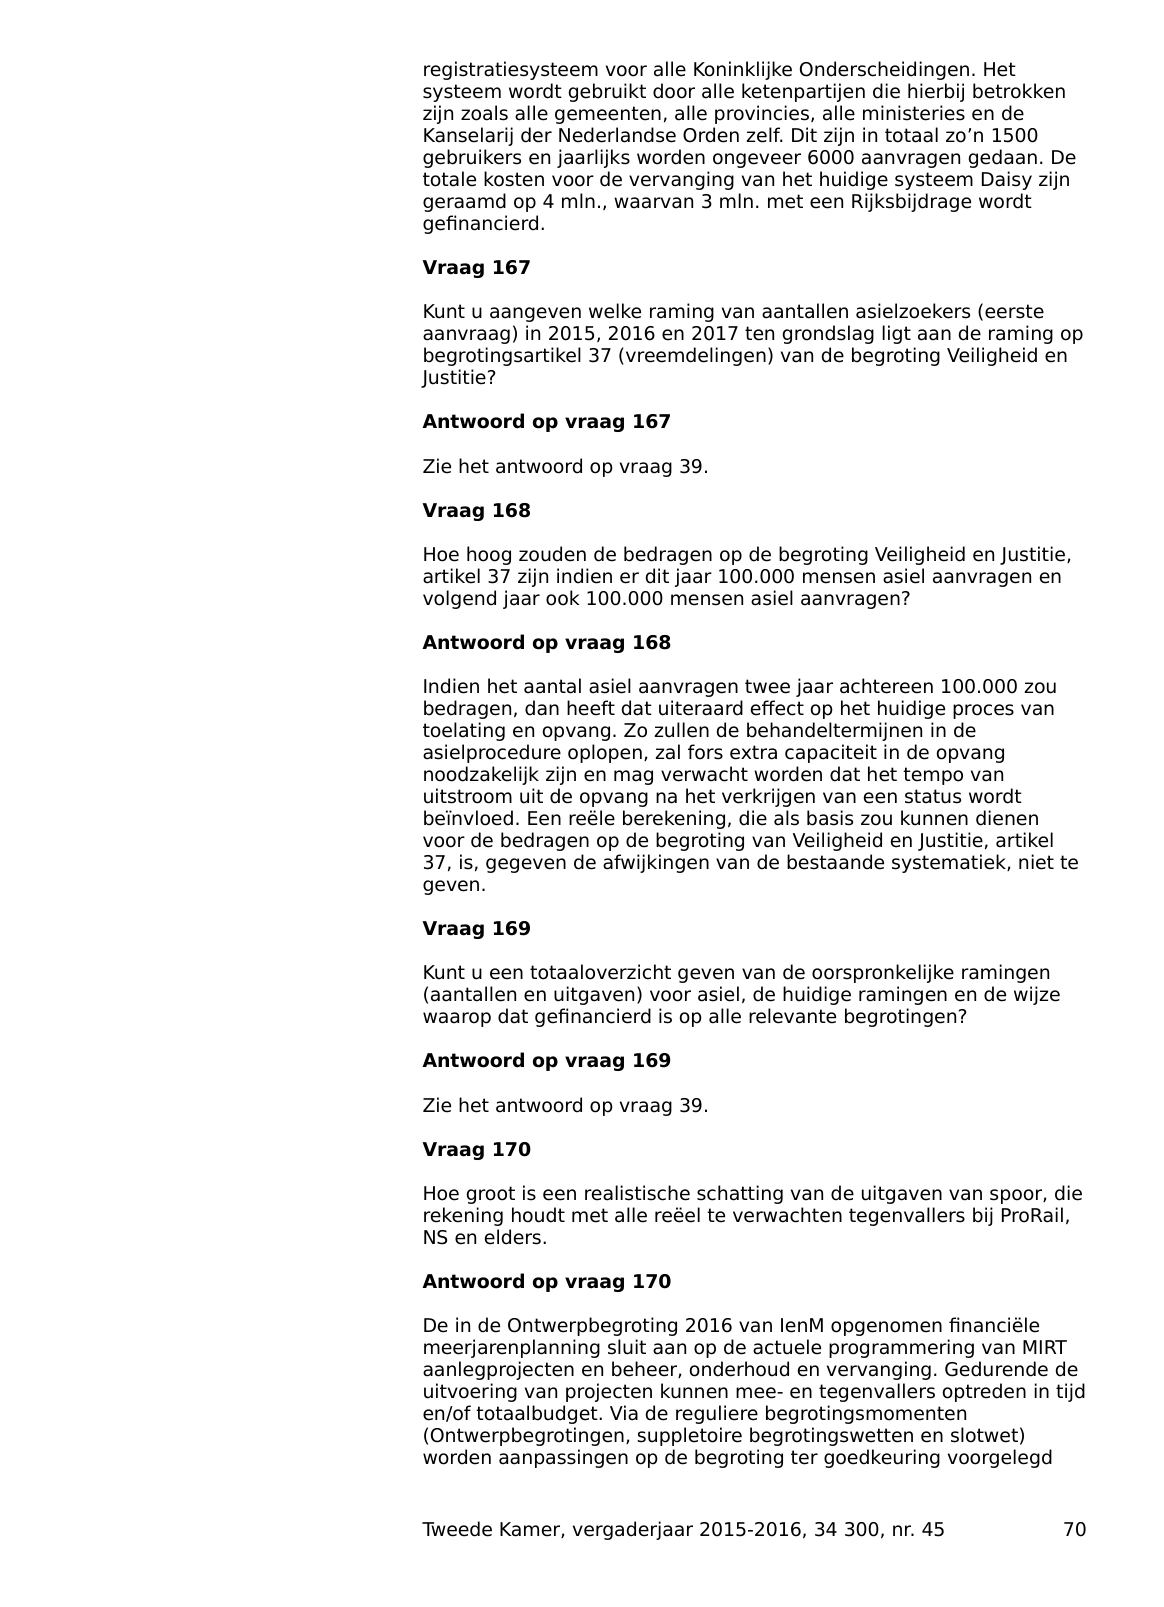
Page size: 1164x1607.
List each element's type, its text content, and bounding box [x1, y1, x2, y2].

text registratiesysteem voor alle Koninklijke Onderscheidingen. Het systeem wordt gebruikt door alle ketenpartijen die hierbij betrokken zijn zoals alle gemeenten, alle provincies, alle ministeries en de Kanselarij der Nederlandse Orden zelf. Dit zijn in totaal zo’n 1500 gebruikers en jaarlijks worden ongeveer 6000 aanvragen gedaan. De totale kosten voor de vervanging van het huidige systeem Daisy zijn geraamd op 4 mln., waarvan 3 mln. met een Rijksbijdrage wordt gefinancierd. [422, 59, 1087, 235]
text Kunt u een totaaloverzicht geven van de oorspronkelijke ramingen (aantallen en uitgaven) voor asiel, de huidige ramingen en de wijze waarop dat gefinancierd is op alle relevante begrotingen? [422, 962, 1087, 1028]
text Indien het aantal asiel aanvragen twee jaar achtereen 100.000 zou bedragen, dan heeft dat uiteraard effect op het huidige proces van toelating en opvang. Zo zullen de behandeltermijnen in de asielprocedure oplopen, zal fors extra capaciteit in de opvang noodzakelijk zijn en mag verwacht worden dat het tempo van uitstroom uit de opvang na het verkrijgen van een status wordt beïnvloed. Een reële berekening, die als basis zou kunnen dienen voor de bedragen op de begroting van Veiligheid en Justitie, artikel 37, is, gegeven de afwijkingen van de bestaande systematiek, niet te geven. [422, 676, 1087, 896]
text Hoe groot is een realistische schatting van de uitgaven van spoor, die rekening houdt met alle reëel te verwachten tegenvallers bij ProRail, NS en elders. [422, 1183, 1087, 1249]
subtitle Vraag 167 [422, 257, 1087, 279]
subtitle Vraag 169 [422, 918, 1087, 940]
subtitle Vraag 168 [422, 500, 1087, 522]
text Hoe hoog zouden de bedragen op de begroting Veiligheid en Justitie, artikel 37 zijn indien er dit jaar 100.000 mensen asiel aanvragen en volgend jaar ook 100.000 mensen asiel aanvragen? [422, 544, 1087, 610]
text Zie het antwoord op vraag 39. [422, 1094, 1087, 1117]
subtitle Antwoord op vraag 167 [422, 411, 1087, 433]
subtitle Antwoord op vraag 169 [422, 1050, 1087, 1072]
text De in de Ontwerpbegroting 2016 van IenM opgenomen financiële meerjarenplanning sluit aan op de actuele programmering van MIRT aanlegprojecten en beheer, onderhoud en vervanging. Gedurende de uitvoering van projecten kunnen mee- en tegenvallers optreden in tijd en/of totaalbudget. Via de reguliere begrotingsmomenten (Ontwerpbegrotingen, suppletoire begrotingswetten en slotwet) worden aanpassingen op de begroting ter goedkeuring voorgelegd [422, 1315, 1087, 1469]
subtitle Antwoord op vraag 168 [422, 632, 1087, 654]
subtitle Vraag 170 [422, 1139, 1087, 1161]
text Kunt u aangeven welke raming van aantallen asielzoekers (eerste aanvraag) in 2015, 2016 en 2017 ten grondslag ligt aan de raming op begrotingsartikel 37 (vreemdelingen) van de begroting Veiligheid en Justitie? [422, 301, 1087, 389]
subtitle Antwoord op vraag 170 [422, 1271, 1087, 1293]
text Zie het antwoord op vraag 39. [422, 456, 1087, 477]
